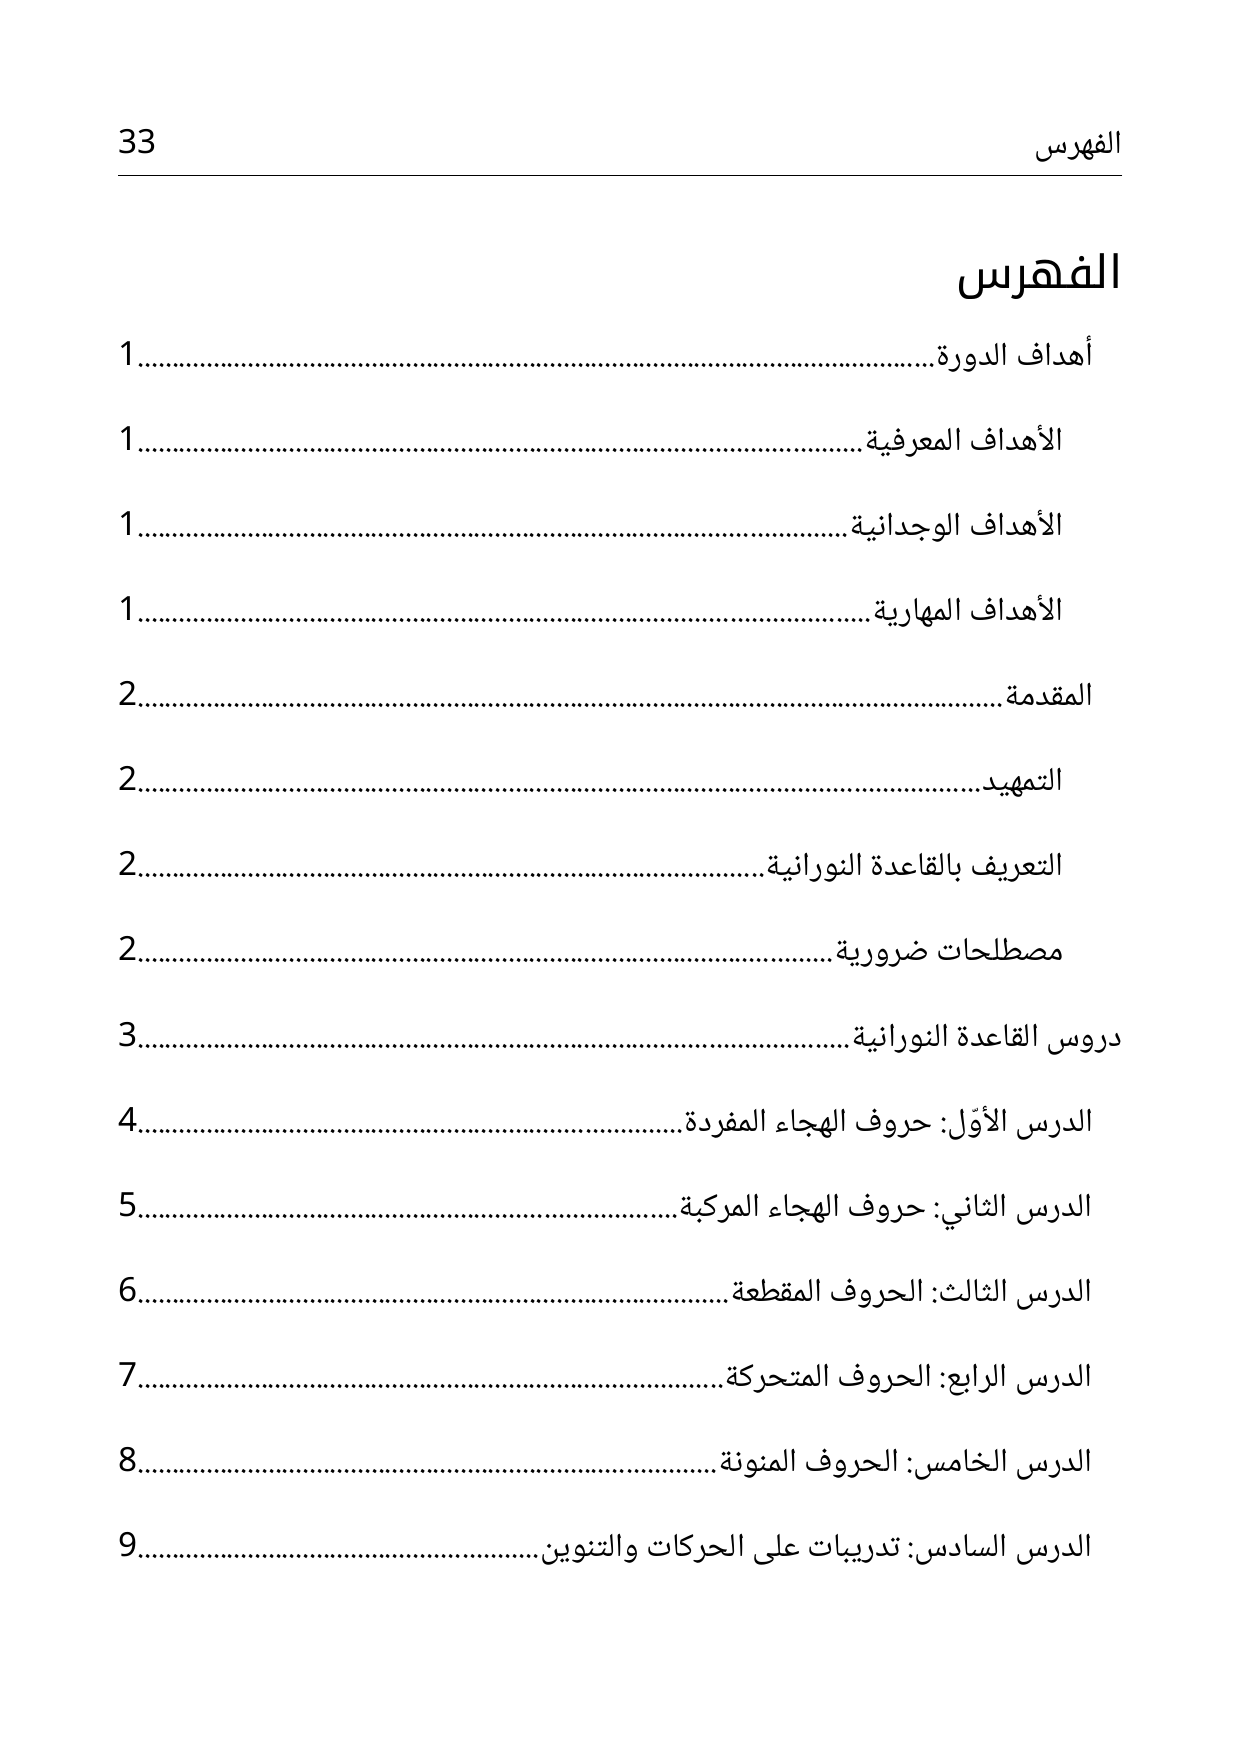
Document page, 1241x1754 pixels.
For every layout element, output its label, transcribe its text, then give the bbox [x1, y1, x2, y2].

text الدرس الثالث: الحروف المقطعة 6 [118, 1266, 1093, 1322]
text الأهداف الوجدانية 1 [118, 500, 1063, 556]
text مصطلحات ضرورية 2 [118, 925, 1063, 982]
text التعريف بالقاعدة النورانية 2 [118, 840, 1063, 897]
text الدرس الأوّل: حروف الهجاء المفردة 4 [118, 1095, 1093, 1152]
text الأهداف المهارية 1 [118, 585, 1063, 642]
text الدرس الثاني: حروف الهجاء المركبة 5 [118, 1181, 1093, 1237]
text دروس القاعدة النورانية 3 [118, 1010, 1122, 1067]
text المقدمة 2 [118, 670, 1093, 727]
subtitle الفهرس [118, 230, 1122, 317]
text الأهداف المعرفية 1 [118, 414, 1063, 471]
text أهداف الدورة 1 [118, 329, 1093, 386]
text الدرس الرابع: الحروف المتحركة 7 [118, 1351, 1093, 1407]
text الدرس السادس: تدريبات على الحركات والتنوين 9 [118, 1521, 1093, 1578]
text الدرس الخامس: الحروف المنونة 8 [118, 1436, 1093, 1493]
text التمهيد 2 [118, 755, 1063, 812]
